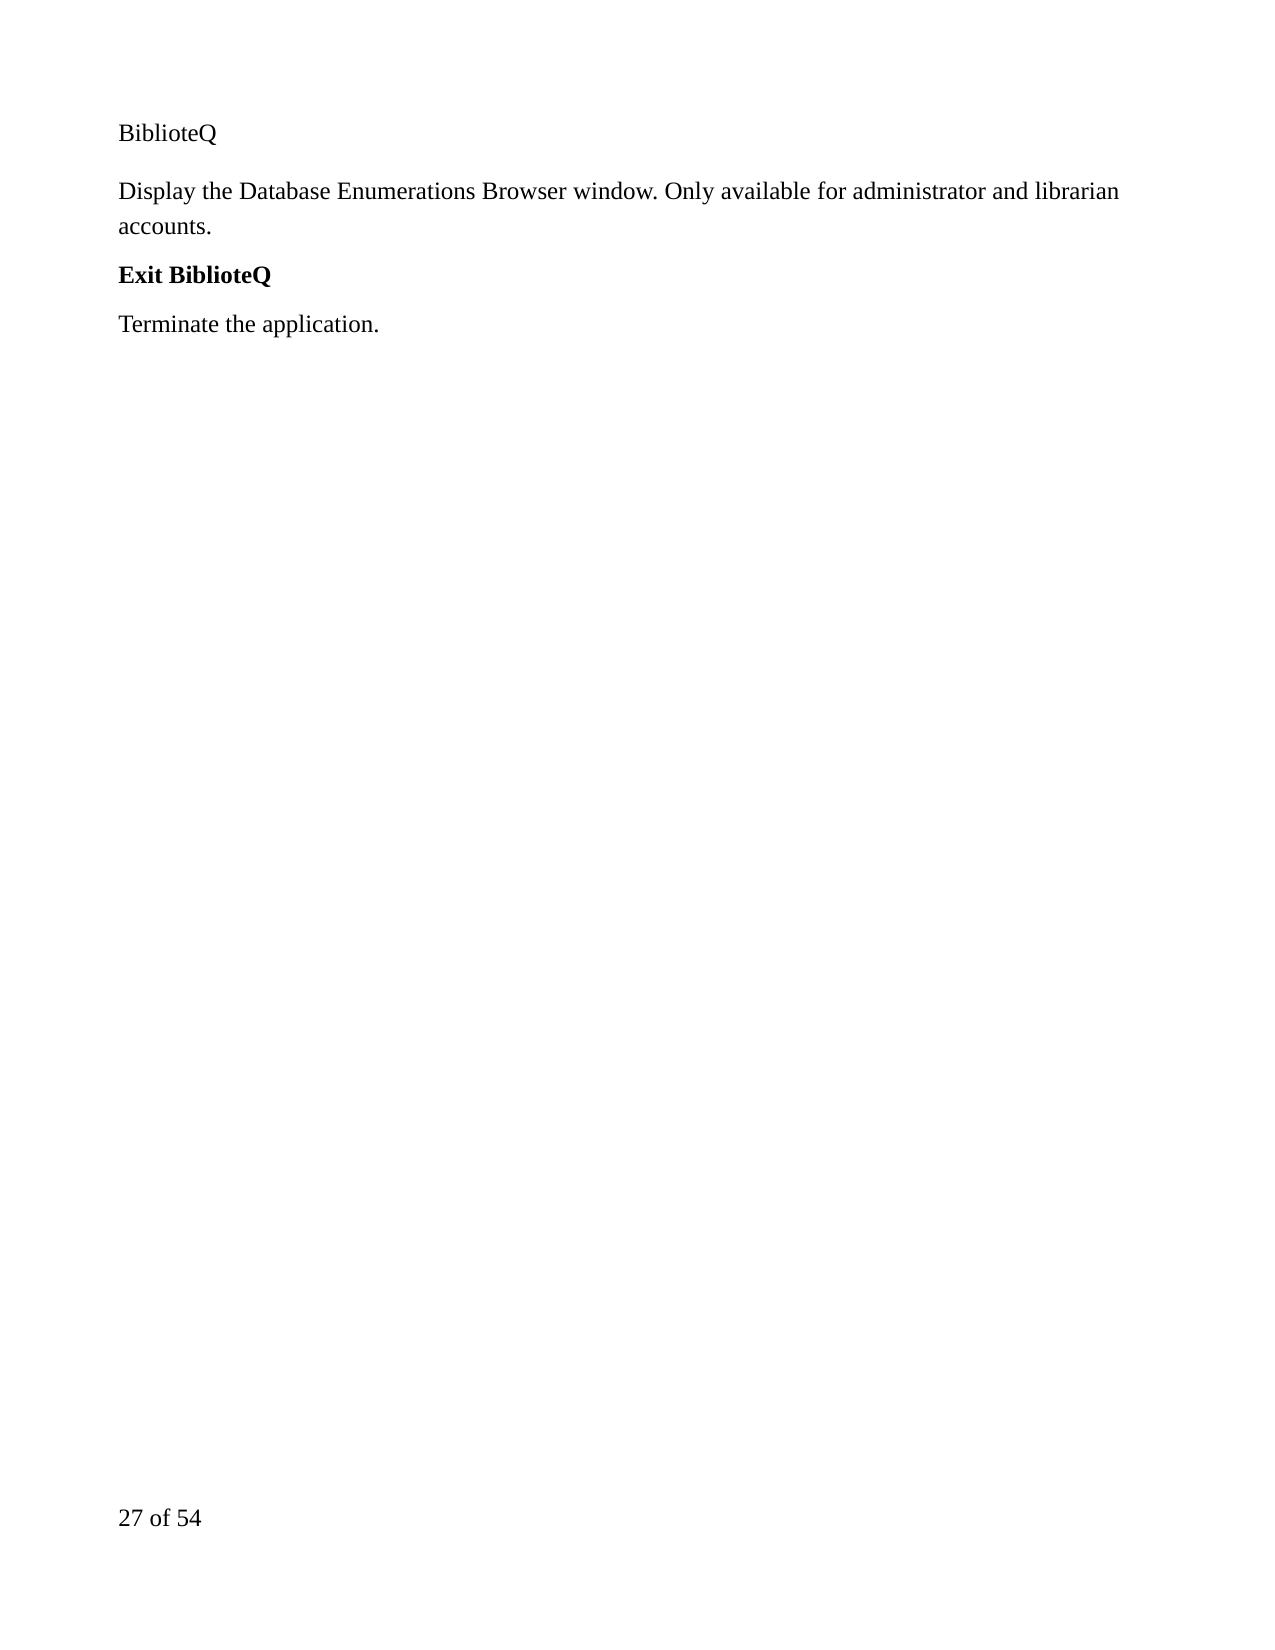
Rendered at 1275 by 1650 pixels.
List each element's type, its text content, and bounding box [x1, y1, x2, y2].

text Exit BiblioteQ [118, 260, 1157, 289]
text Terminate the application. [118, 309, 1157, 338]
text Display the Database Enumerations Browser window. Only available for administrator and librarian accounts. [118, 176, 1157, 239]
